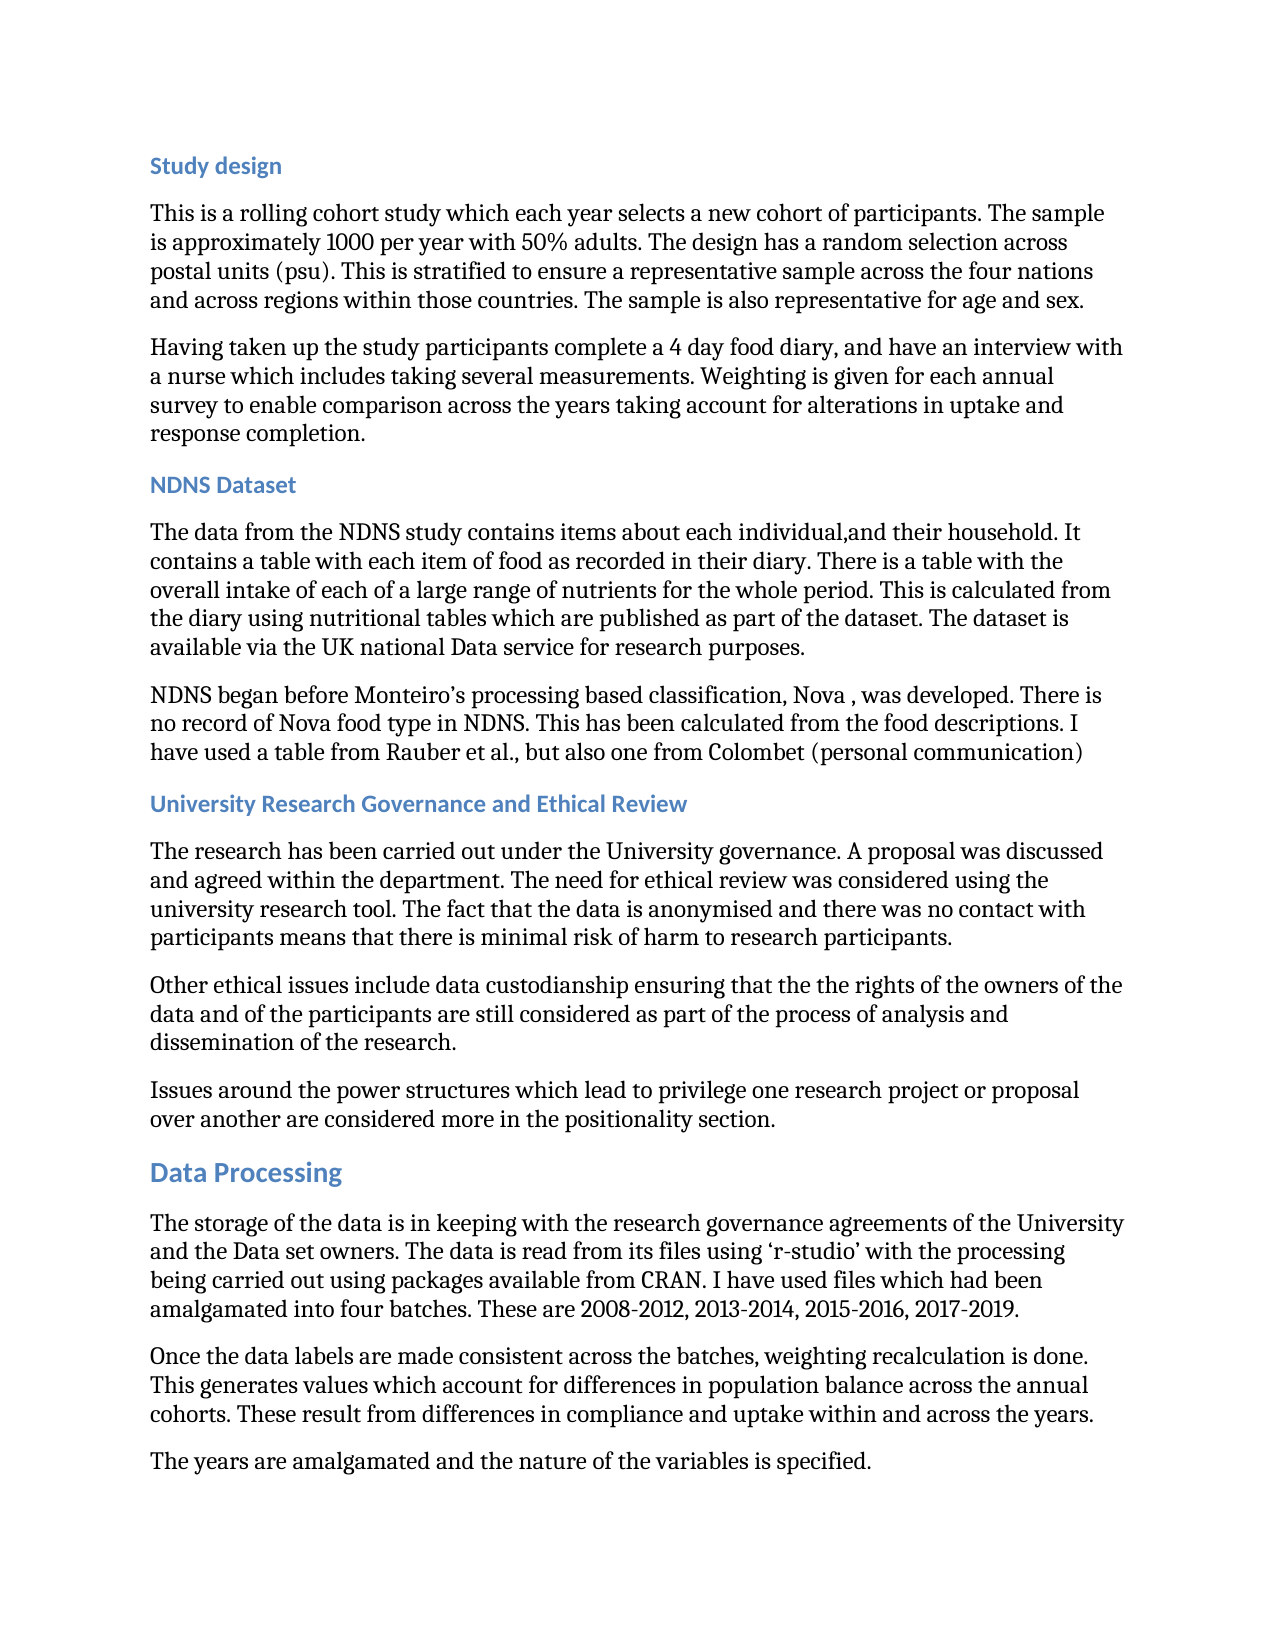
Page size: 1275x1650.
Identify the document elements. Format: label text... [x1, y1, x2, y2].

text Issues around the power structures which lead to privilege one research project or proposal over another are considered more in the positionality section. [150, 1076, 1125, 1133]
text This is a rolling cohort study which each year selects a new cohort of participants. The sample is approximately 1000 per year with 50% adults. The design has a random selection across postal units (psu). This is stratified to ensure a representative sample across the four nations and across regions within those countries. The sample is also representative for age and sex. [150, 199, 1125, 314]
text Once the data labels are made consistent across the batches, weighting recalculation is done. This generates values which account for differences in population balance across the annual cohorts. These result from differences in compliance and uptake within and across the years. [150, 1342, 1125, 1428]
text Having taken up the study participants complete a 4 day food diary, and have an interview with a nurse which includes taking several measurements. Weighting is given for each annual survey to enable comparison across the years taking account for alterations in uptake and response completion. [150, 333, 1125, 448]
subtitle University Research Governance and Ethical Review [150, 788, 1125, 818]
text The data from the NDNS study contains items about each individual,and their household. It contains a table with each item of food as recorded in their diary. There is a table with the overall intake of each of a large range of nutrients for the whole period. This is calculated from the diary using nutritional tables which are published as part of the dataset. The dataset is available via the UK national Data service for research purposes. [150, 518, 1125, 662]
text Other ethical issues include data custodianship ensuring that the the rights of the owners of the data and of the participants are still considered as part of the process of analysis and dissemination of the research. [150, 971, 1125, 1057]
subtitle NDNS Dataset [150, 469, 1125, 499]
subtitle Data Processing [150, 1154, 1125, 1190]
text The years are amalgamated and the nature of the variables is specified. [150, 1447, 1125, 1476]
text The storage of the data is in keeping with the research governance agreements of the University and the Data set owners. The data is read from its files using ‘r-studio’ with the processing being carried out using packages available from CRAN. I have used files which had been amalgamated into four batches. These are 2008-2012, 2013-2014, 2015-2016, 2017-2019. [150, 1208, 1125, 1323]
text The research has been carried out under the University governance. A proposal was discussed and agreed within the department. The need for ethical review was considered using the university research tool. The fact that the data is anonymised and there was no contact with participants means that there is minimal risk of harm to research participants. [150, 837, 1125, 952]
text NDNS began before Monteiro’s processing based classification, Nova , was developed. There is no record of Nova food type in NDNS. This has been calculated from the food descriptions. I have used a table from Rauber et al., but also one from Colombet (personal communication) [150, 681, 1125, 767]
subtitle Study design [150, 150, 1125, 181]
